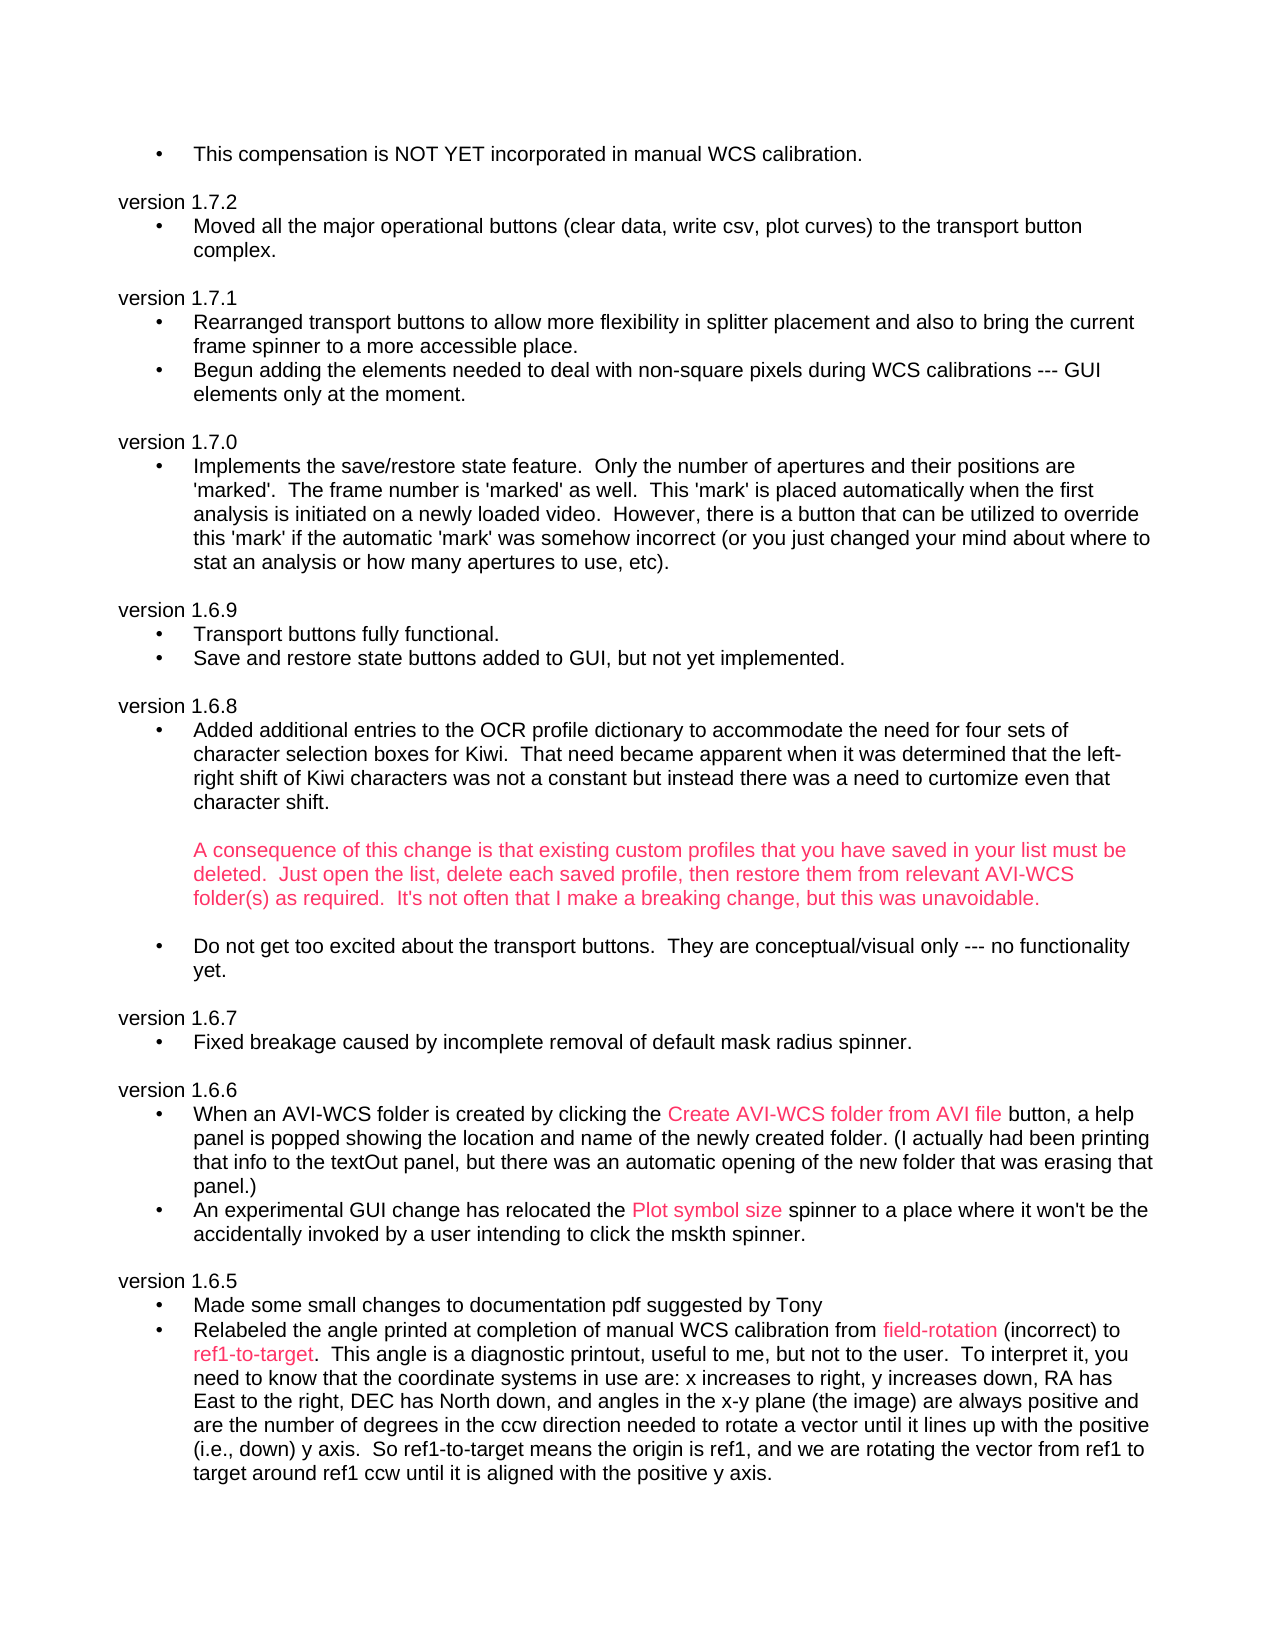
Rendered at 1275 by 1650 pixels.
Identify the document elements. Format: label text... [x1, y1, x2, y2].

list Implements the save/restore state feature. Only the number of apertures and their positions are 'marked'. The frame number is 'marked' as well. This 'mark' is placed automatically when the first analysis is initiated on a newly loaded video. However, there is a button that can be utilized to override this 'mark' if the automatic 'mark' was somehow incorrect (or you just changed your mind about where to stat an analysis or how many apertures to use, etc). [156, 454, 1157, 598]
list [156, 118, 1157, 142]
list When an AVI-WCS folder is created by clicking the Create AVI-WCS folder from AVI file button, a help panel is popped showing the location and name of the newly created folder. (I actually had been printing that info to the textOut panel, but there was an automatic opening of the new folder that was erasing that panel.) [156, 1101, 1157, 1197]
text version 1.6.9 [118, 598, 1157, 622]
list Moved all the major operational buttons (clear data, write csv, plot curves) to the transport button complex. [156, 214, 1157, 286]
text version 1.6.6 [118, 1077, 1157, 1101]
list An experimental GUI change has relocated the Plot symbol size spinner to a place where it won't be the accidentally invoked by a user intending to click the mskth spinner. [156, 1197, 1157, 1269]
list This compensation is NOT YET incorporated in manual WCS calibration. [156, 142, 1157, 190]
list Do not get too excited about the transport buttons. They are conceptual/visual only --- no functionality yet. [156, 933, 1157, 1006]
text version 1.6.7 [118, 1006, 1157, 1029]
list Transport buttons fully functional. [156, 622, 1157, 646]
text version 1.7.2 [118, 190, 1157, 214]
list Relabeled the angle printed at completion of manual WCS calibration from field-rotation (incorrect) to ref1-to-target. This angle is a diagnostic printout, useful to me, but not to the user. To interpret it, you need to know that the coordinate systems in use are: x increases to right, y increases down, RA has East to the right, DEC has North down, and angles in the x-y plane (the image) are always positive and are the number of degrees in the ccw direction needed to rotate a vector until it lines up with the positive (i.e., down) y axis. So ref1-to-target means the origin is ref1, and we are rotating the vector from ref1 to target around ref1 ccw until it is aligned with the positive y axis. [156, 1317, 1157, 1509]
text version 1.6.5 [118, 1269, 1157, 1293]
text version 1.7.1 [118, 286, 1157, 310]
list Begun adding the elements needed to deal with non-square pixels during WCS calibrations --- GUI elements only at the moment. [156, 358, 1157, 430]
text version 1.7.0 [118, 430, 1157, 454]
list Save and restore state buttons added to GUI, but not yet implemented. [156, 646, 1157, 694]
list Fixed breakage caused by incomplete removal of default mask radius spinner. [156, 1029, 1157, 1077]
list Rearranged transport buttons to allow more flexibility in splitter placement and also to bring the current frame spinner to a more accessible place. [156, 310, 1157, 358]
text version 1.6.8 [118, 694, 1157, 718]
list Made some small changes to documentation pdf suggested by Tony [156, 1293, 1157, 1317]
list Added additional entries to the OCR profile dictionary to accommodate the need for four sets of character selection boxes for Kiwi. That need became apparent when it was determined that the left-right shift of Kiwi characters was not a constant but instead there was a need to curtomize even that character shift. A consequence of this change is that existing custom profiles that you have saved in your list must be deleted. Just open the list, delete each saved profile, then restore them from relevant AVI-WCS folder(s) as required. It's not often that I make a breaking change, but this was unavoidable. [156, 718, 1157, 933]
